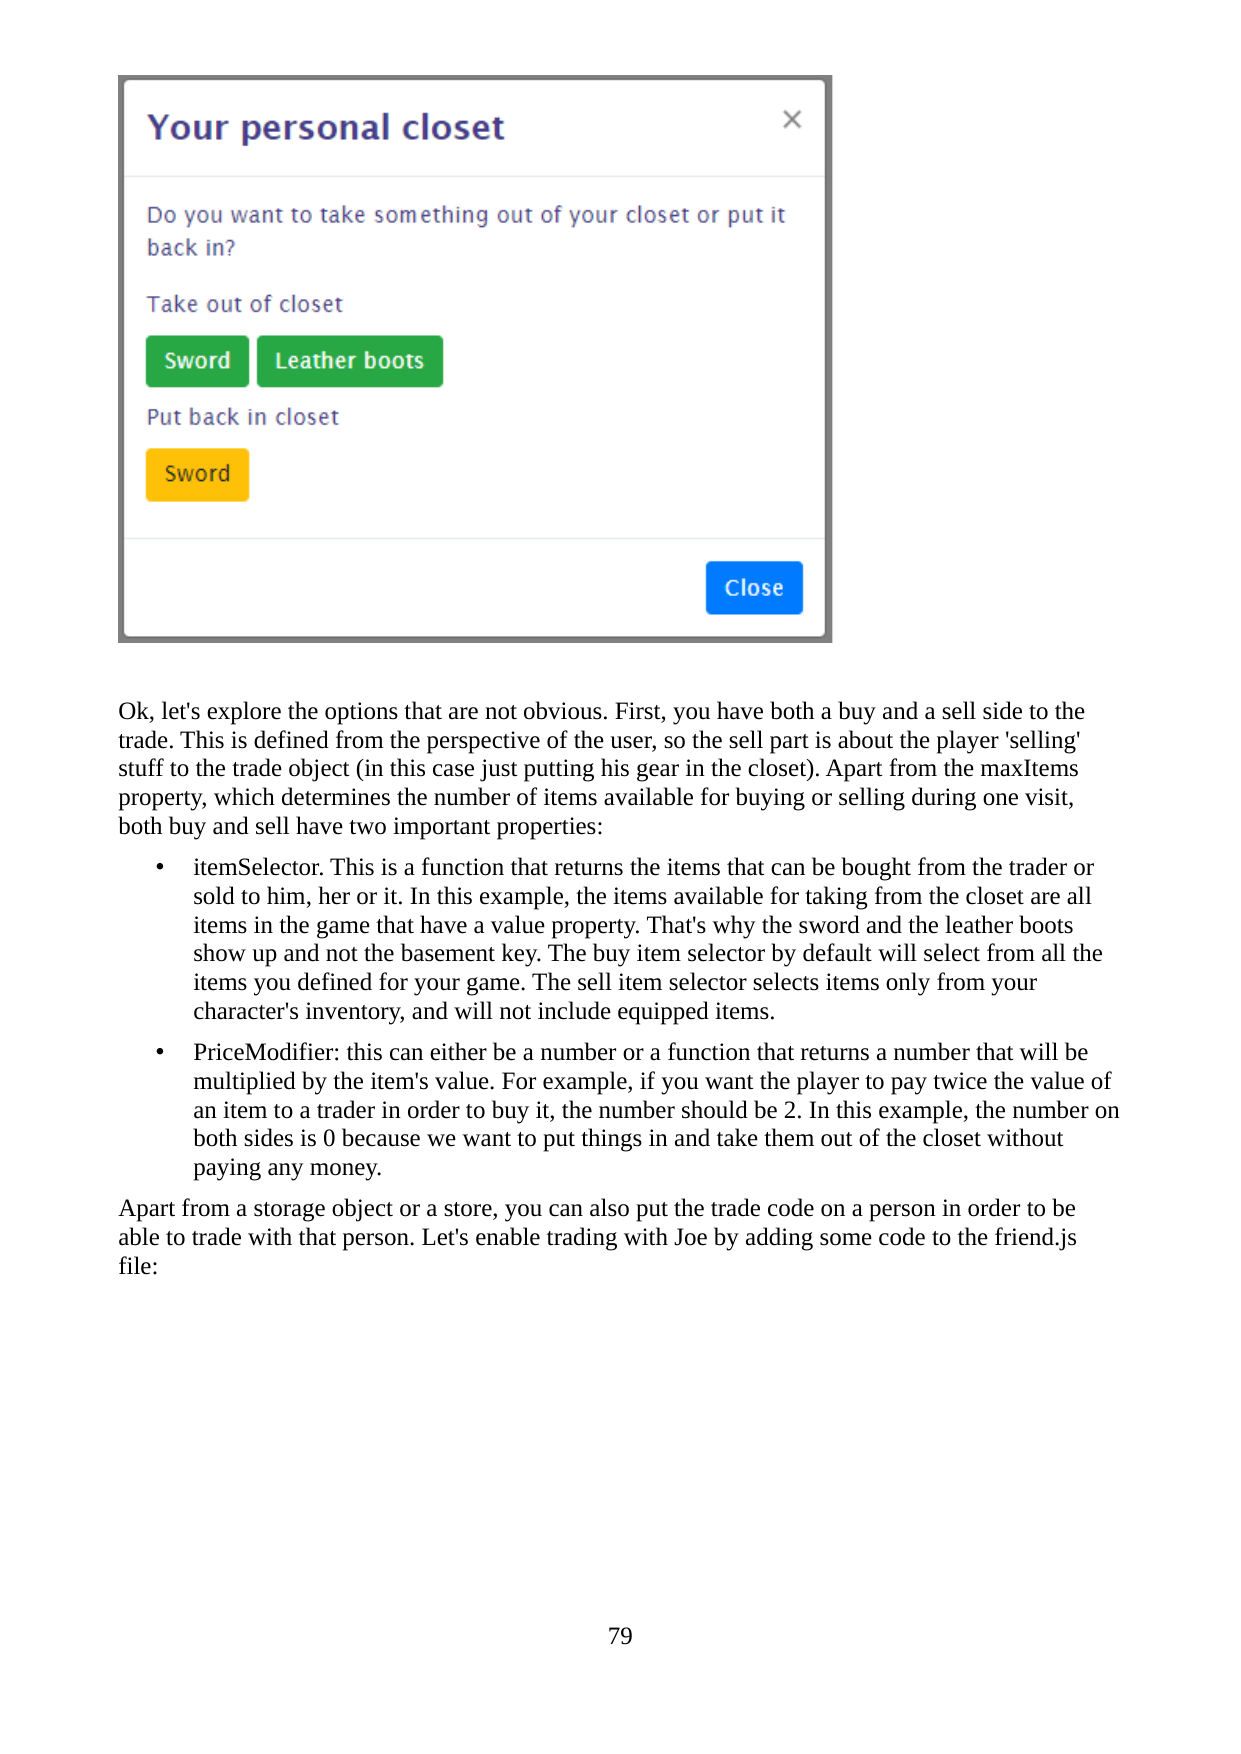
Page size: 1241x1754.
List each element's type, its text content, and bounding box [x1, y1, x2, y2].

list PriceModifier: this can either be a number or a function that returns a number that will be multiplied by the item's value. For example, if you want the player to pay twice the value of an item to a trader in order to buy it, the number should be 2. In this example, the number on both sides is 0 because we want to put things in and take them out of the closet without paying any money. [156, 1037, 1122, 1181]
text Ok, let's explore the options that are not obvious. First, you have both a buy and a sell side to the trade. This is defined from the perspective of the user, so the sell part is about the player 'selling' stuff to the trade object (in this case just putting his gear in the closet). Apart from the maxItems property, which determines the number of items available for buying or selling during one visit, both buy and sell have two important properties: [118, 696, 1122, 840]
list itemSelector. This is a function that returns the items that can be bought from the trader or sold to him, her or it. In this example, the items available for taking from the closet are all items in the game that have a value property. That's why the sword and the leather boots show up and not the basement key. The buy item selector by default will select from all the items you defined for your game. The sell item selector selects items only from your character's inventory, and will not include equipped items. [156, 852, 1122, 1025]
text Apart from a storage object or a store, you can also put the trade code on a person in order to be able to trade with that person. Let's enable trading with Joe by adding some code to the friend.js file: [118, 1193, 1122, 1280]
